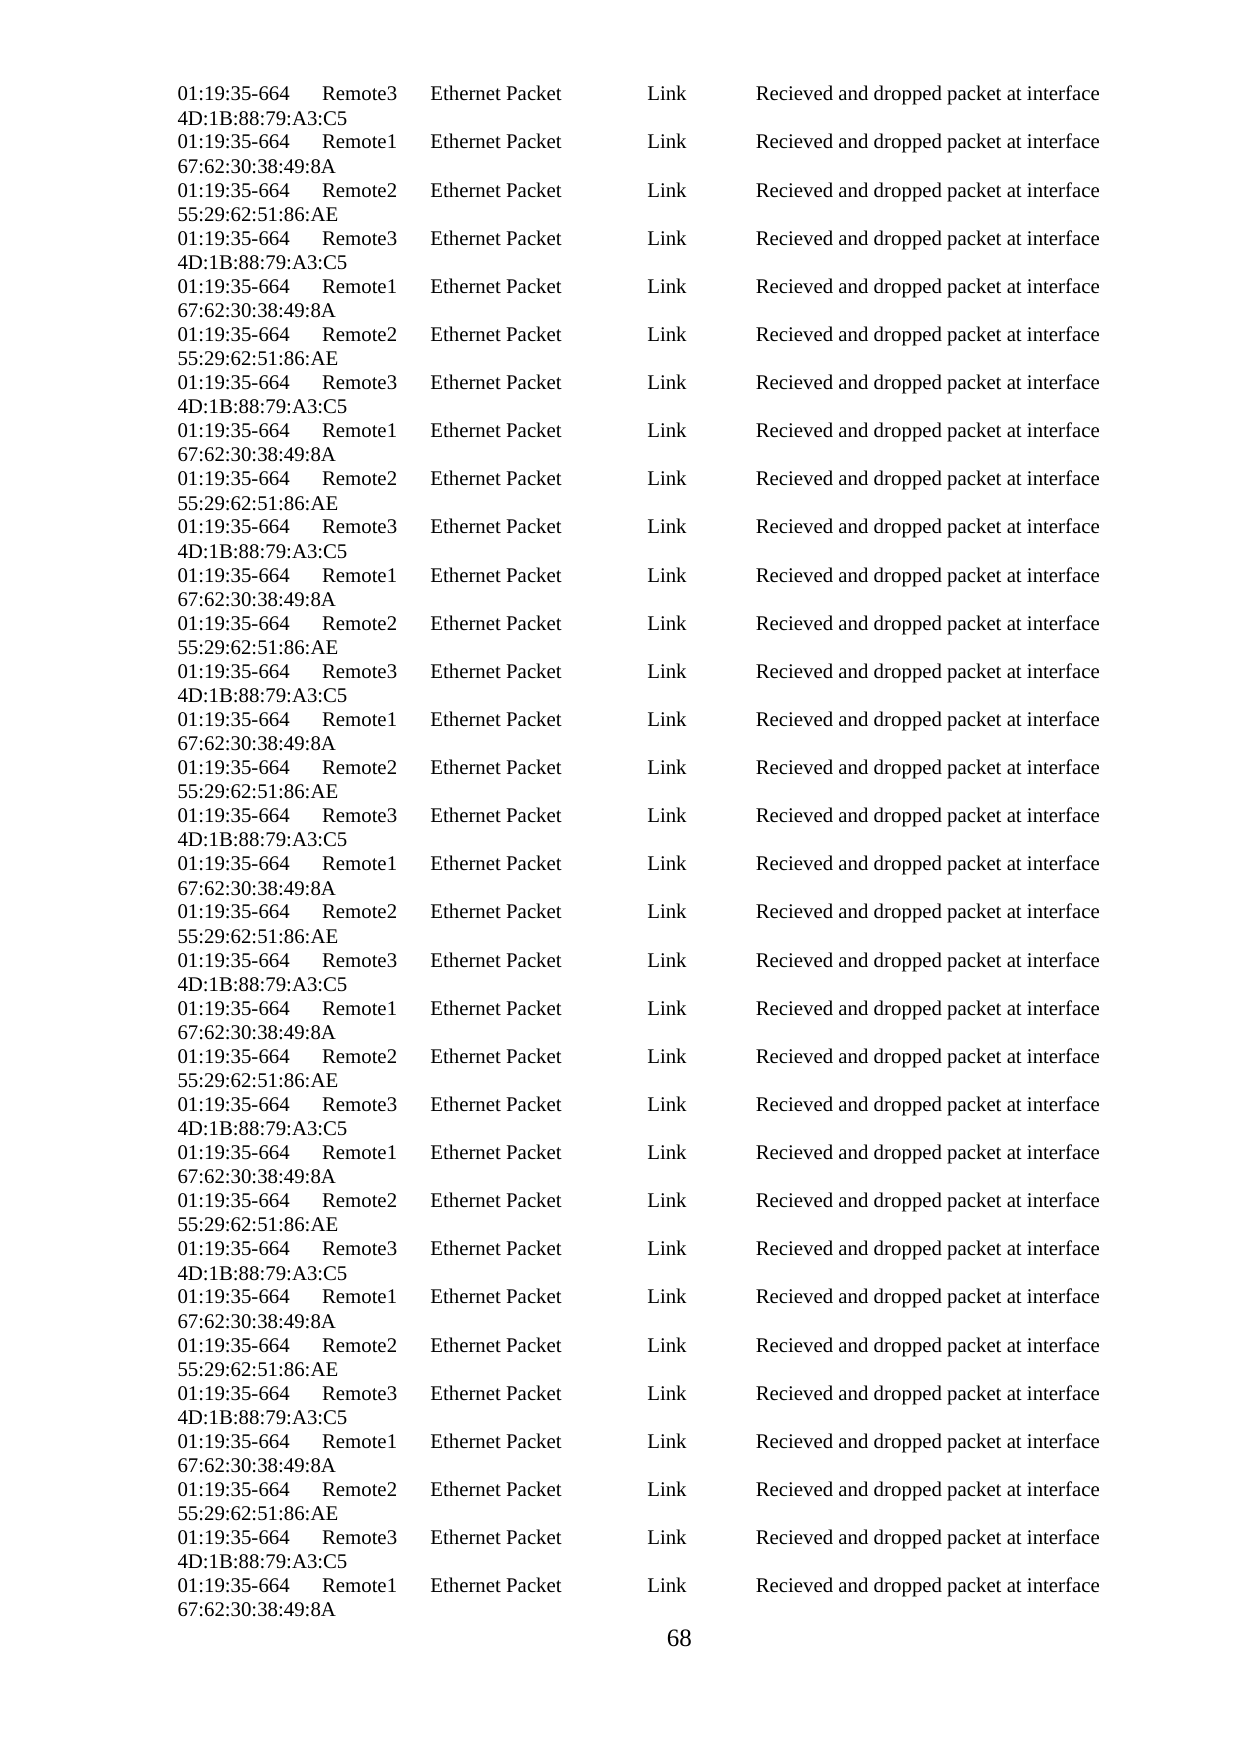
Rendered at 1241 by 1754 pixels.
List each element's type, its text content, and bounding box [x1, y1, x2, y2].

text 01:19:35-664 Remote2 Ethernet Packet Link Recieved and dropped packet at interface 55:29:62:51:86:AE [177, 899, 1181, 948]
text 01:19:35-664 Remote3 Ethernet Packet Link Recieved and dropped packet at interface 4D:1B:88:79:A3:C5 [177, 948, 1181, 996]
text 01:19:35-664 Remote1 Ethernet Packet Link Recieved and dropped packet at interface 67:62:30:38:49:8A [177, 1429, 1181, 1477]
text 01:19:35-664 Remote1 Ethernet Packet Link Recieved and dropped packet at interface 67:62:30:38:49:8A [177, 707, 1181, 755]
text 01:19:35-664 Remote2 Ethernet Packet Link Recieved and dropped packet at interface 55:29:62:51:86:AE [177, 755, 1181, 803]
text 01:19:35-664 Remote3 Ethernet Packet Link Recieved and dropped packet at interface 4D:1B:88:79:A3:C5 [177, 803, 1181, 851]
text 01:19:35-664 Remote1 Ethernet Packet Link Recieved and dropped packet at interface 67:62:30:38:49:8A [177, 1284, 1181, 1333]
text 01:19:35-664 Remote1 Ethernet Packet Link Recieved and dropped packet at interface 67:62:30:38:49:8A [177, 1573, 1181, 1621]
text 01:19:35-664 Remote2 Ethernet Packet Link Recieved and dropped packet at interface 55:29:62:51:86:AE [177, 322, 1181, 370]
text 01:19:35-664 Remote3 Ethernet Packet Link Recieved and dropped packet at interface 4D:1B:88:79:A3:C5 [177, 226, 1181, 274]
text 01:19:35-664 Remote3 Ethernet Packet Link Recieved and dropped packet at interface 4D:1B:88:79:A3:C5 [177, 1236, 1181, 1284]
text 01:19:35-664 Remote3 Ethernet Packet Link Recieved and dropped packet at interface 4D:1B:88:79:A3:C5 [177, 81, 1181, 129]
text 01:19:35-664 Remote2 Ethernet Packet Link Recieved and dropped packet at interface 55:29:62:51:86:AE [177, 611, 1181, 659]
text 01:19:35-664 Remote3 Ethernet Packet Link Recieved and dropped packet at interface 4D:1B:88:79:A3:C5 [177, 514, 1181, 563]
text 01:19:35-664 Remote3 Ethernet Packet Link Recieved and dropped packet at interface 4D:1B:88:79:A3:C5 [177, 1525, 1181, 1573]
text 01:19:35-664 Remote1 Ethernet Packet Link Recieved and dropped packet at interface 67:62:30:38:49:8A [177, 129, 1181, 178]
text 01:19:35-664 Remote2 Ethernet Packet Link Recieved and dropped packet at interface 55:29:62:51:86:AE [177, 1188, 1181, 1236]
text 01:19:35-664 Remote2 Ethernet Packet Link Recieved and dropped packet at interface 55:29:62:51:86:AE [177, 178, 1181, 226]
text 01:19:35-664 Remote3 Ethernet Packet Link Recieved and dropped packet at interface 4D:1B:88:79:A3:C5 [177, 1381, 1181, 1429]
text 01:19:35-664 Remote2 Ethernet Packet Link Recieved and dropped packet at interface 55:29:62:51:86:AE [177, 1044, 1181, 1092]
text 01:19:35-664 Remote1 Ethernet Packet Link Recieved and dropped packet at interface 67:62:30:38:49:8A [177, 851, 1181, 899]
text 01:19:35-664 Remote2 Ethernet Packet Link Recieved and dropped packet at interface 55:29:62:51:86:AE [177, 466, 1181, 514]
text 01:19:35-664 Remote2 Ethernet Packet Link Recieved and dropped packet at interface 55:29:62:51:86:AE [177, 1333, 1181, 1381]
text 01:19:35-664 Remote1 Ethernet Packet Link Recieved and dropped packet at interface 67:62:30:38:49:8A [177, 418, 1181, 466]
text 01:19:35-664 Remote1 Ethernet Packet Link Recieved and dropped packet at interface 67:62:30:38:49:8A [177, 996, 1181, 1044]
text 01:19:35-664 Remote2 Ethernet Packet Link Recieved and dropped packet at interface 55:29:62:51:86:AE [177, 1477, 1181, 1525]
text 01:19:35-664 Remote3 Ethernet Packet Link Recieved and dropped packet at interface 4D:1B:88:79:A3:C5 [177, 659, 1181, 707]
text 01:19:35-664 Remote3 Ethernet Packet Link Recieved and dropped packet at interface 4D:1B:88:79:A3:C5 [177, 1092, 1181, 1140]
text 01:19:35-664 Remote1 Ethernet Packet Link Recieved and dropped packet at interface 67:62:30:38:49:8A [177, 274, 1181, 322]
text 01:19:35-664 Remote3 Ethernet Packet Link Recieved and dropped packet at interface 4D:1B:88:79:A3:C5 [177, 370, 1181, 418]
text 01:19:35-664 Remote1 Ethernet Packet Link Recieved and dropped packet at interface 67:62:30:38:49:8A [177, 1140, 1181, 1188]
text 01:19:35-664 Remote1 Ethernet Packet Link Recieved and dropped packet at interface 67:62:30:38:49:8A [177, 563, 1181, 611]
